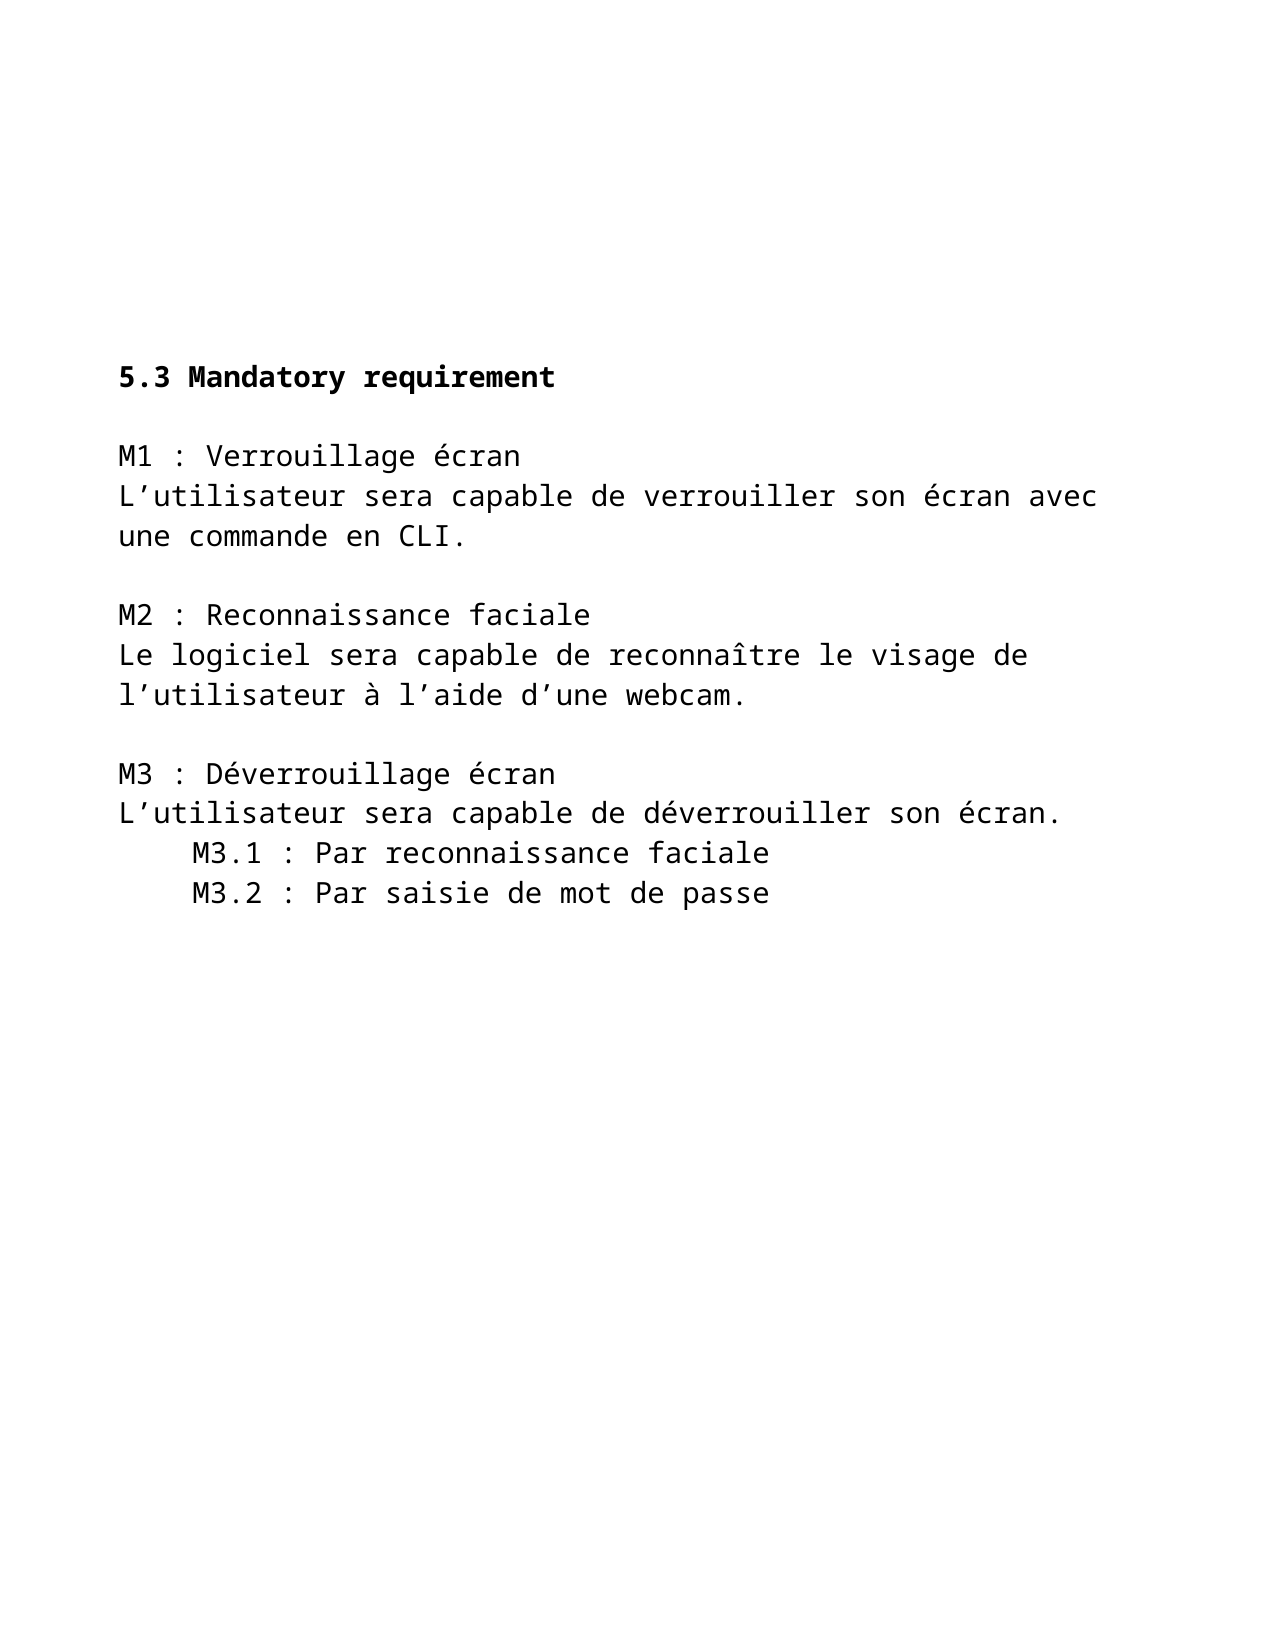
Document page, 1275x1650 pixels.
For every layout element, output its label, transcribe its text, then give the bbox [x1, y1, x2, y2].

text M3 : Déverrouillage écran [118, 753, 1157, 793]
text L’utilisateur sera capable de déverrouiller son écran. [118, 793, 1157, 832]
text M3.2 : Par saisie de mot de passe [118, 872, 1157, 912]
text M3.1 : Par reconnaissance faciale [118, 832, 1157, 872]
text 5.3 Mandatory requirement [118, 356, 1157, 396]
text M2 : Reconnaissance faciale [118, 594, 1157, 634]
text Le logiciel sera capable de reconnaître le visage de l’utilisateur à l’aide d’une webcam. [118, 634, 1157, 713]
text M1 : Verrouillage écran [118, 436, 1157, 475]
text L’utilisateur sera capable de verrouiller son écran avec une commande en CLI. [118, 475, 1157, 555]
